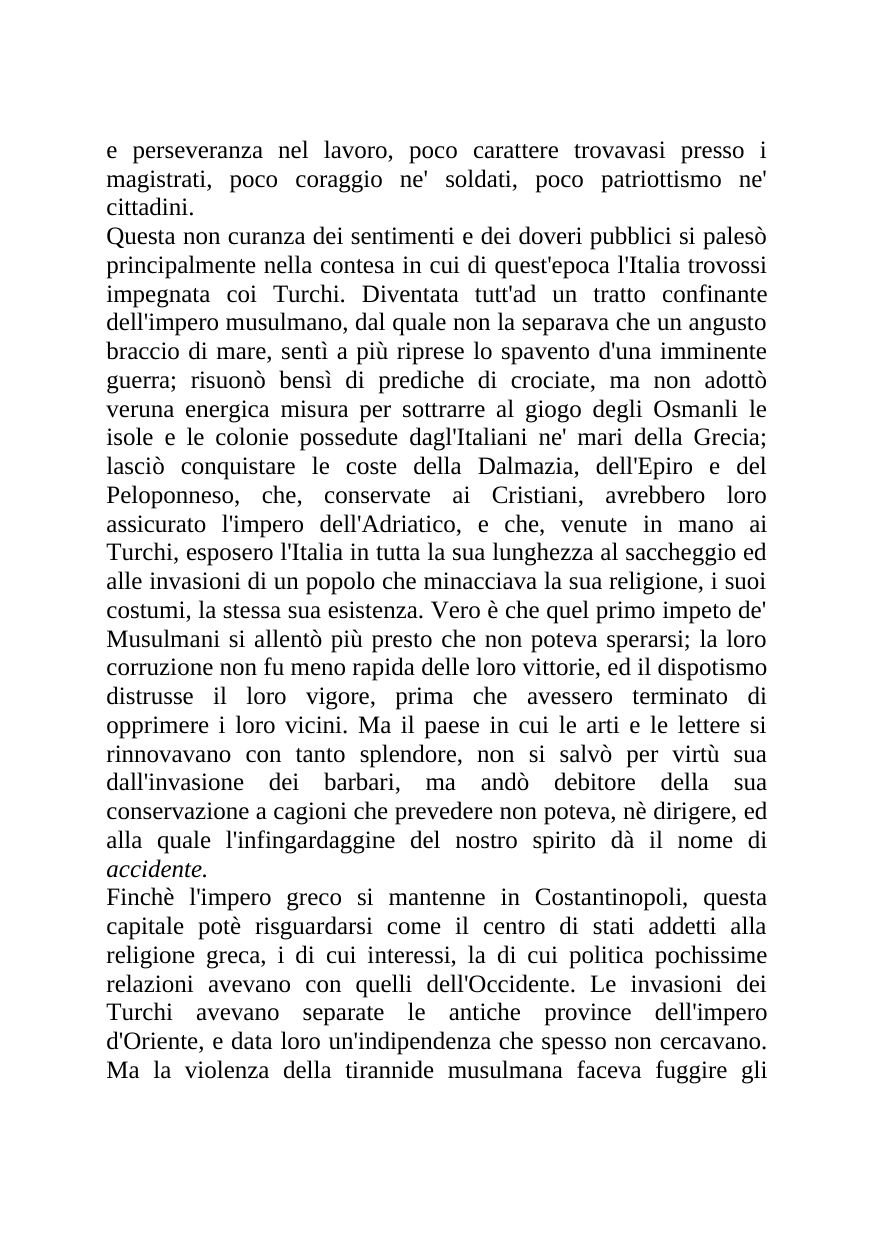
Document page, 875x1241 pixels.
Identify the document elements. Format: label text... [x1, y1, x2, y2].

text Finchè l'impero greco si mantenne in Costantinopoli, questa capitale potè risguardarsi come il centro di stati addetti alla religione greca, i di cui interessi, la di cui politica pochissime relazioni avevano con quelli dell'Occidente. Le invasioni dei Turchi avevano separate le antiche province dell'impero d'Oriente, e data loro un'indipendenza che spesso non cercavano. Ma la violenza della tirannide musulmana faceva fuggire gli [106, 882, 768, 1084]
text e perseveranza nel lavoro, poco carattere trovavasi presso i magistrati, poco coraggio ne' soldati, poco patriottismo ne' cittadini. [106, 135, 768, 221]
text Questa non curanza dei sentimenti e dei doveri pubblici si palesò principalmente nella contesa in cui di quest'epoca l'Italia trovossi impegnata coi Turchi. Diventata tutt'ad un tratto confinante dell'impero musulmano, dal quale non la separava che un angusto braccio di mare, sentì a più riprese lo spavento d'una imminente guerra; risuonò bensì di prediche di crociate, ma non adottò veruna energica misura per sottrarre al giogo degli Osmanli le isole e le colonie possedute dagl'Italiani ne' mari della Grecia; lasciò conquistare le coste della Dalmazia, dell'Epiro e del Peloponneso, che, conservate ai Cristiani, avrebbero loro assicurato l'impero dell'Adriatico, e che, venute in mano ai Turchi, esposero l'Italia in tutta la sua lunghezza al saccheggio ed alle invasioni di un popolo che minacciava la sua religione, i suoi costumi, la stessa sua esistenza. Vero è che quel primo impeto de' Musulmani si allentò più presto che non poteva sperarsi; la loro corruzione non fu meno rapida delle loro vittorie, ed il dispotismo distrusse il loro vigore, prima che avessero terminato di opprimere i loro vicini. Ma il paese in cui le arti e le lettere si rinnovavano con tanto splendore, non si salvò per virtù sua dall'invasione dei barbari, ma andò debitore della sua conservazione a cagioni che prevedere non poteva, nè dirigere, ed alla quale l'infingardaggine del nostro spirito dà il nome di accidente. [106, 221, 768, 882]
